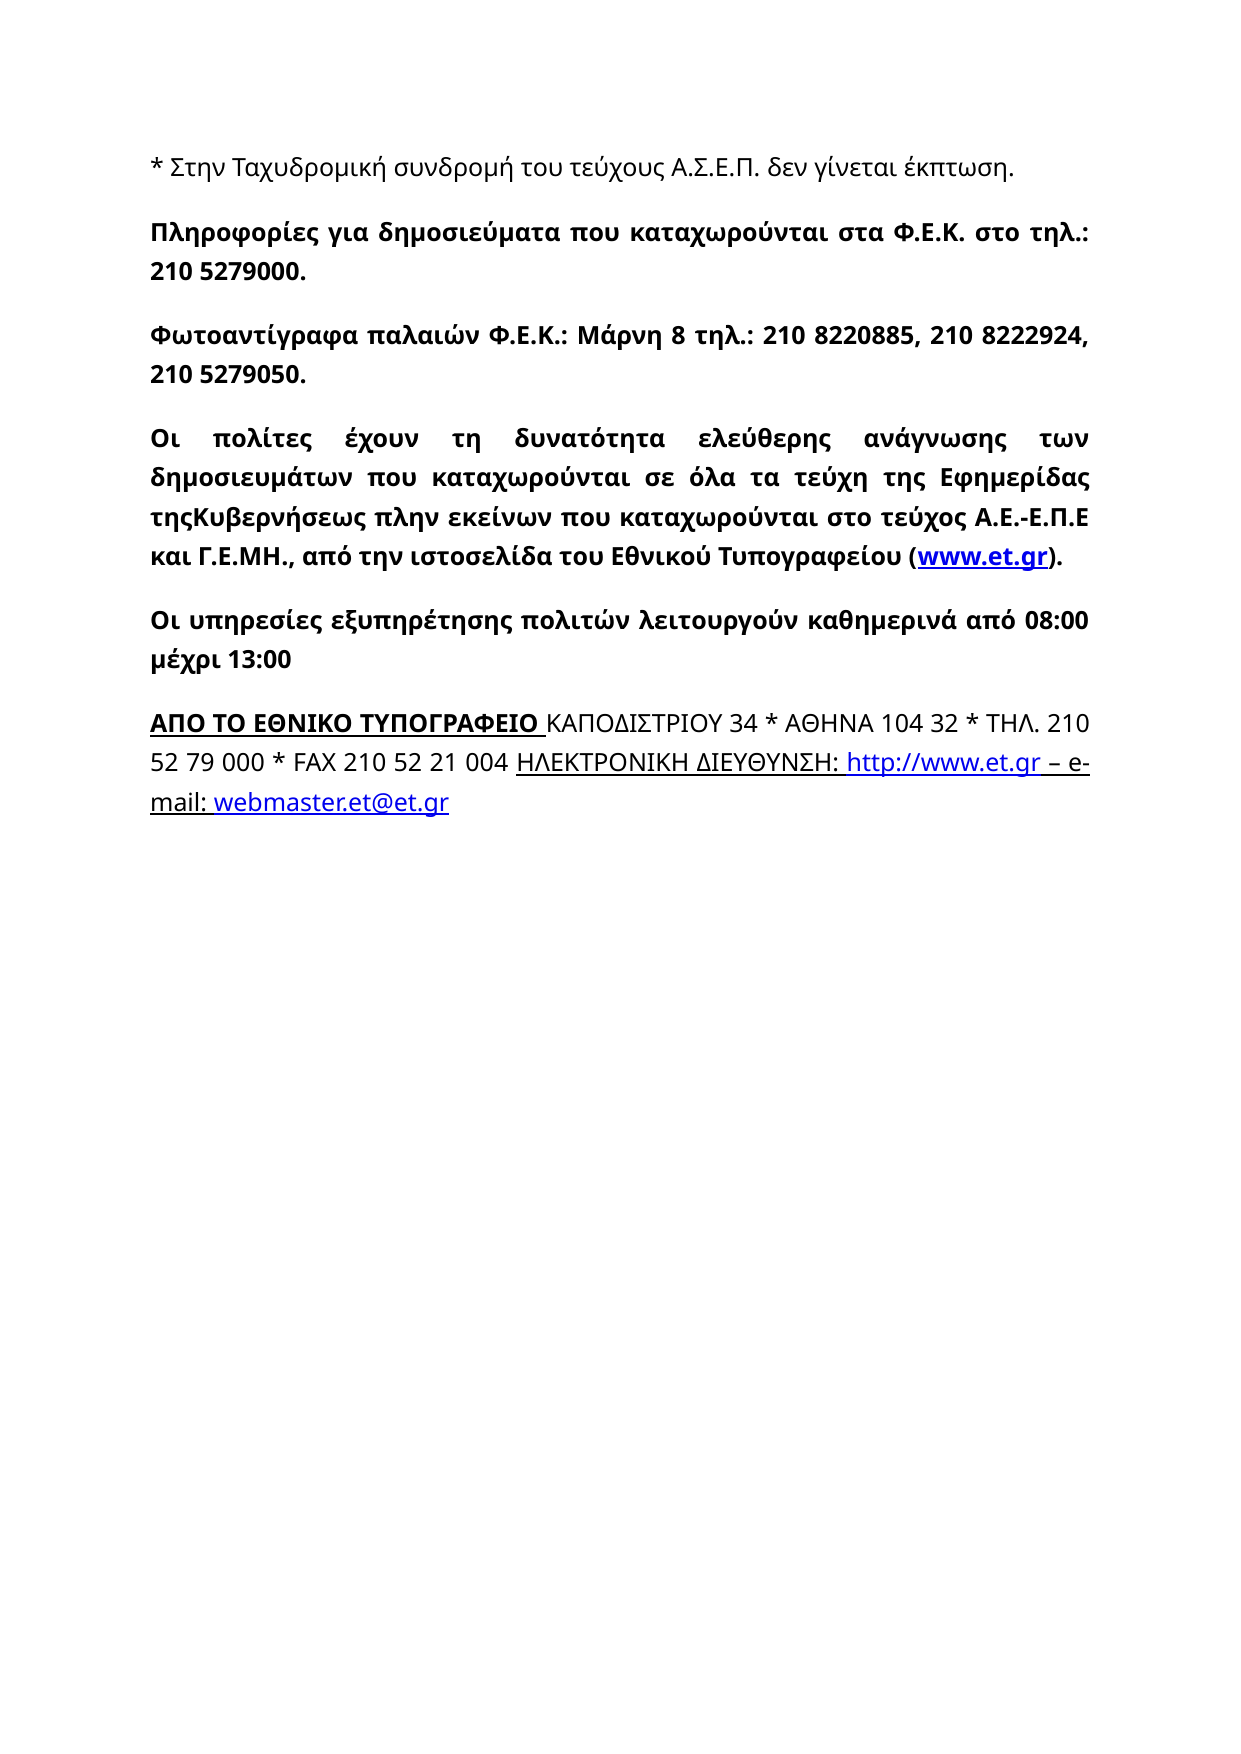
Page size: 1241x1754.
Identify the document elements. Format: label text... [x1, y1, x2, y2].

text ΑΠΟ ΤΟ ΕΘΝΙΚΟ ΤΥΠΟΓΡΑΦΕΙΟ ΚΑΠΟΔΙΣΤΡΙΟΥ 34 * ΑΘΗΝΑ 104 32 * ΤΗΛ. 210 52 79 000 * FAX 210 52 21 004 ΗΛΕΚΤΡΟΝΙΚΗ ΔΙΕΥΘΥΝΣΗ: http://www.et.gr – e-mail: webmaster.et@et.gr [150, 706, 1090, 818]
text * Στην Ταχυδρομική συνδρομή του τεύχους Α.Σ.Ε.Π. δεν γίνεται έκπτωση. [150, 150, 1090, 184]
text Οι πολίτες έχουν τη δυνατότητα ελεύθερης ανάγνωσης των δημοσιευμάτων που καταχωρούνται σε όλα τα τεύχη της Εφημερίδας τηςΚυβερνήσεως πλην εκείνων που καταχωρούνται στο τεύχος Α.Ε.-Ε.Π.Ε και Γ.Ε.ΜΗ., από την ιστοσελίδα του Εθνικού Τυπογραφείου (www.et.gr). [150, 421, 1090, 572]
text Οι υπηρεσίες εξυπηρέτησης πολιτών λειτουργούν καθημερινά από 08:00 μέχρι 13:00 [150, 602, 1090, 676]
text Πληροφορίες για δημοσιεύματα που καταχωρούνται στα Φ.Ε.Κ. στο τηλ.: 210 5279000. [150, 214, 1090, 287]
text Φωτοαντίγραφα παλαιών Φ.Ε.Κ.: Μάρνη 8 τηλ.: 210 8220885, 210 8222924, 210 5279050. [150, 317, 1090, 391]
